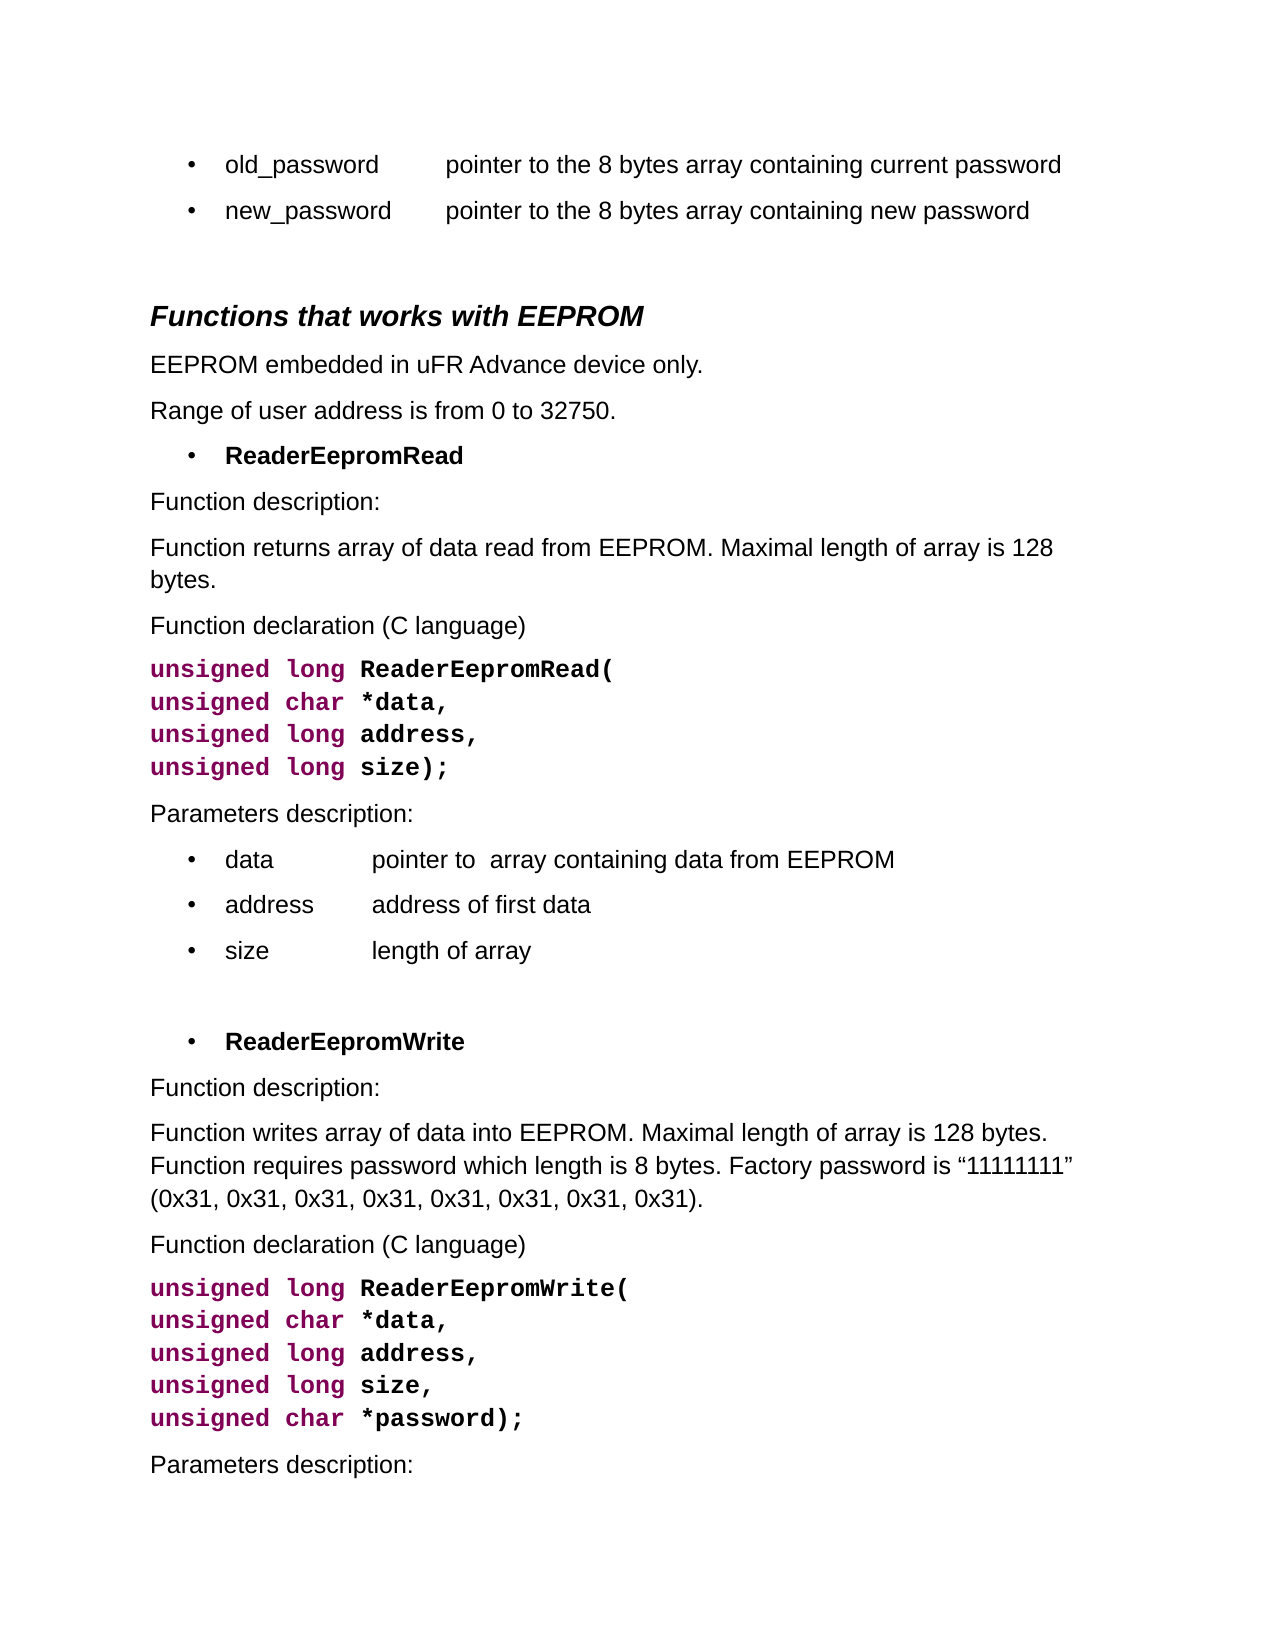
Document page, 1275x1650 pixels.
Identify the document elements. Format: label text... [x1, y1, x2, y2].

text EEPROM embedded in uFR Advance device only. [150, 350, 1125, 379]
text Function description: [150, 487, 1125, 516]
text Function description: [150, 1073, 1125, 1101]
list ReaderEepromRead [187, 441, 1125, 470]
list old_password pointer to the 8 bytes array containing current password [187, 150, 1125, 179]
text Range of user address is from 0 to 32750. [150, 396, 1125, 424]
text Parameters description: [150, 1450, 1125, 1479]
text Function declaration (C language) [150, 1230, 1125, 1258]
text unsigned long ReaderEepromRead( unsigned char *data, unsigned long address, unsigned long size); [150, 657, 1125, 782]
text Function writes array of data into EEPROM. Maximal length of array is 128 bytes. Function requires password which length is 8 bytes. Factory password is “11111111” (0x31, 0x31, 0x31, 0x31, 0x31, 0x31, 0x31, 0x31). [150, 1118, 1125, 1213]
text Function returns array of data read from EEPROM. Maximal length of array is 128 bytes. [150, 532, 1125, 594]
list new_password pointer to the 8 bytes array containing new password [187, 196, 1125, 224]
text Function declaration (C language) [150, 611, 1125, 640]
list size length of array [187, 936, 1125, 965]
text Parameters description: [150, 799, 1125, 828]
subtitle Functions that works with EEPROM [150, 299, 1125, 333]
text unsigned long ReaderEepromWrite( unsigned char *data, unsigned long address, unsigned long size, unsigned char *password); [150, 1275, 1125, 1433]
list address address of first data [187, 890, 1125, 919]
list ReaderEepromWrite [187, 1027, 1125, 1056]
list data pointer to array containing data from EEPROM [187, 844, 1125, 873]
